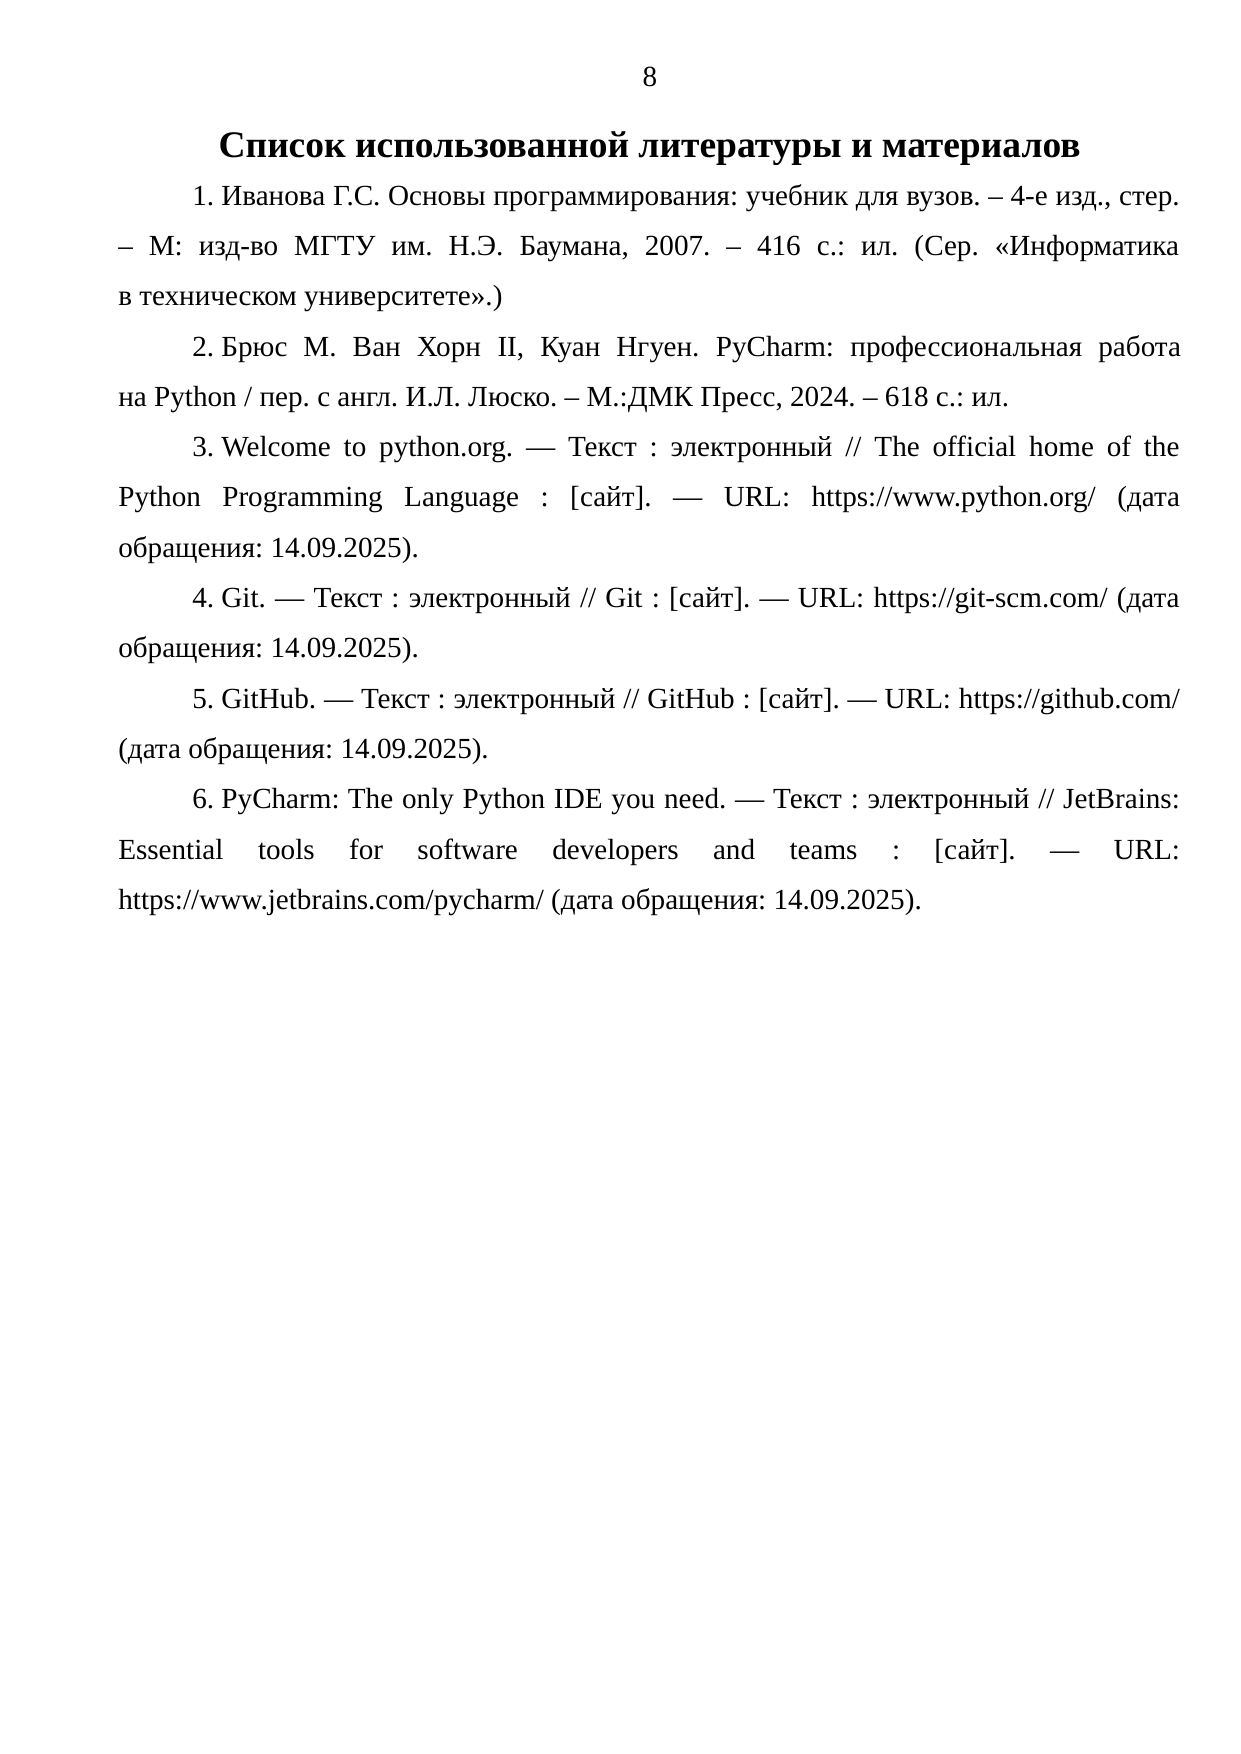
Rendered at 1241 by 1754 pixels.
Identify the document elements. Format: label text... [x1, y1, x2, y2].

list GitHub. — Текст : электронный // GitHub : [сайт]. — URL: https://github.com/ (дата обращения: 14.09.2025). [118, 681, 1181, 765]
list Иванова Г.С. Основы программирования: учебник для вузов. – 4-е изд., стер. – М: изд-во МГТУ им. Н.Э. Баумана, 2007. – 416 с.: ил. (Сер. «Информатика в техническом университете».) [118, 178, 1181, 312]
list PyCharm: The only Python IDE you need. — Текст : электронный // JetBrains: Essential tools for software developers and teams : [сайт]. — URL: https://www.jetbrains.com/pycharm/ (дата обращения: 14.09.2025). [118, 781, 1181, 916]
list Git. — Текст : электронный // Git : [сайт]. — URL: https://git-scm.com/ (дата обращения: 14.09.2025). [118, 580, 1181, 664]
list Брюс М. Ван Хорн II, Куан Нгуен. PyCharm: профессиональная работа на Python / пер. с англ. И.Л. Люско. – М.:ДМК Пресс, 2024. – 618 с.: ил. [118, 329, 1181, 412]
subtitle Список использованной литературы и материалов [118, 122, 1181, 165]
list Welcome to python.org. — Текст : электронный // The official home of the Python Programming Language : [сайт]. — URL: https://www.python.org/ (дата обращения: 14.09.2025). [118, 429, 1181, 563]
